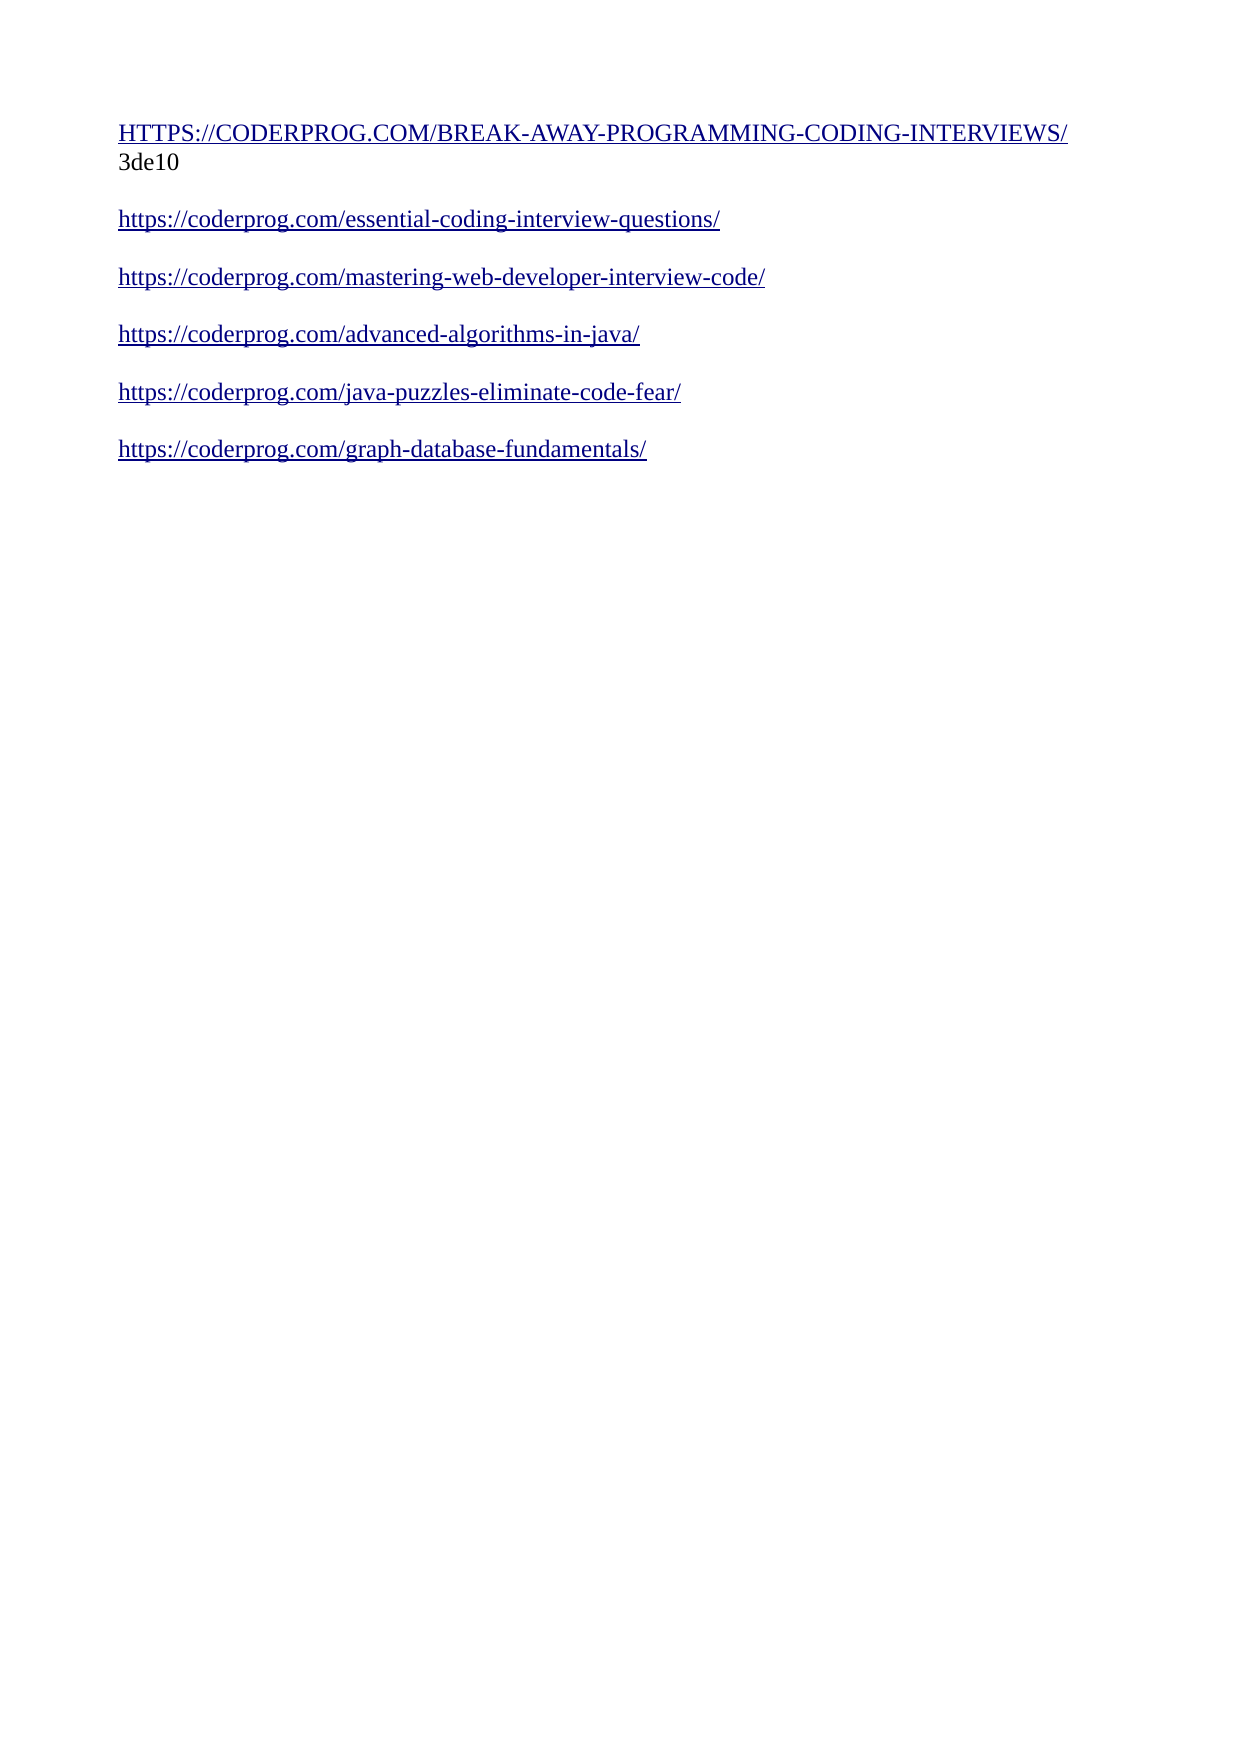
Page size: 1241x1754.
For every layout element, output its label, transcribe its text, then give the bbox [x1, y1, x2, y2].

text https://coderprog.com/java-puzzles-eliminate-code-fear/ [118, 377, 1122, 406]
text https://coderprog.com/advanced-algorithms-in-java/ [118, 319, 1122, 348]
text https://coderprog.com/mastering-web-developer-interview-code/ [118, 262, 1122, 291]
text https://coderprog.com/graph-database-fundamentals/ [118, 434, 1122, 463]
text HTTPS://CODERPROG.COM/BREAK-AWAY-PROGRAMMING-CODING-INTERVIEWS/3de10 [118, 118, 1122, 176]
text https://coderprog.com/essential-coding-interview-questions/ [118, 204, 1122, 233]
